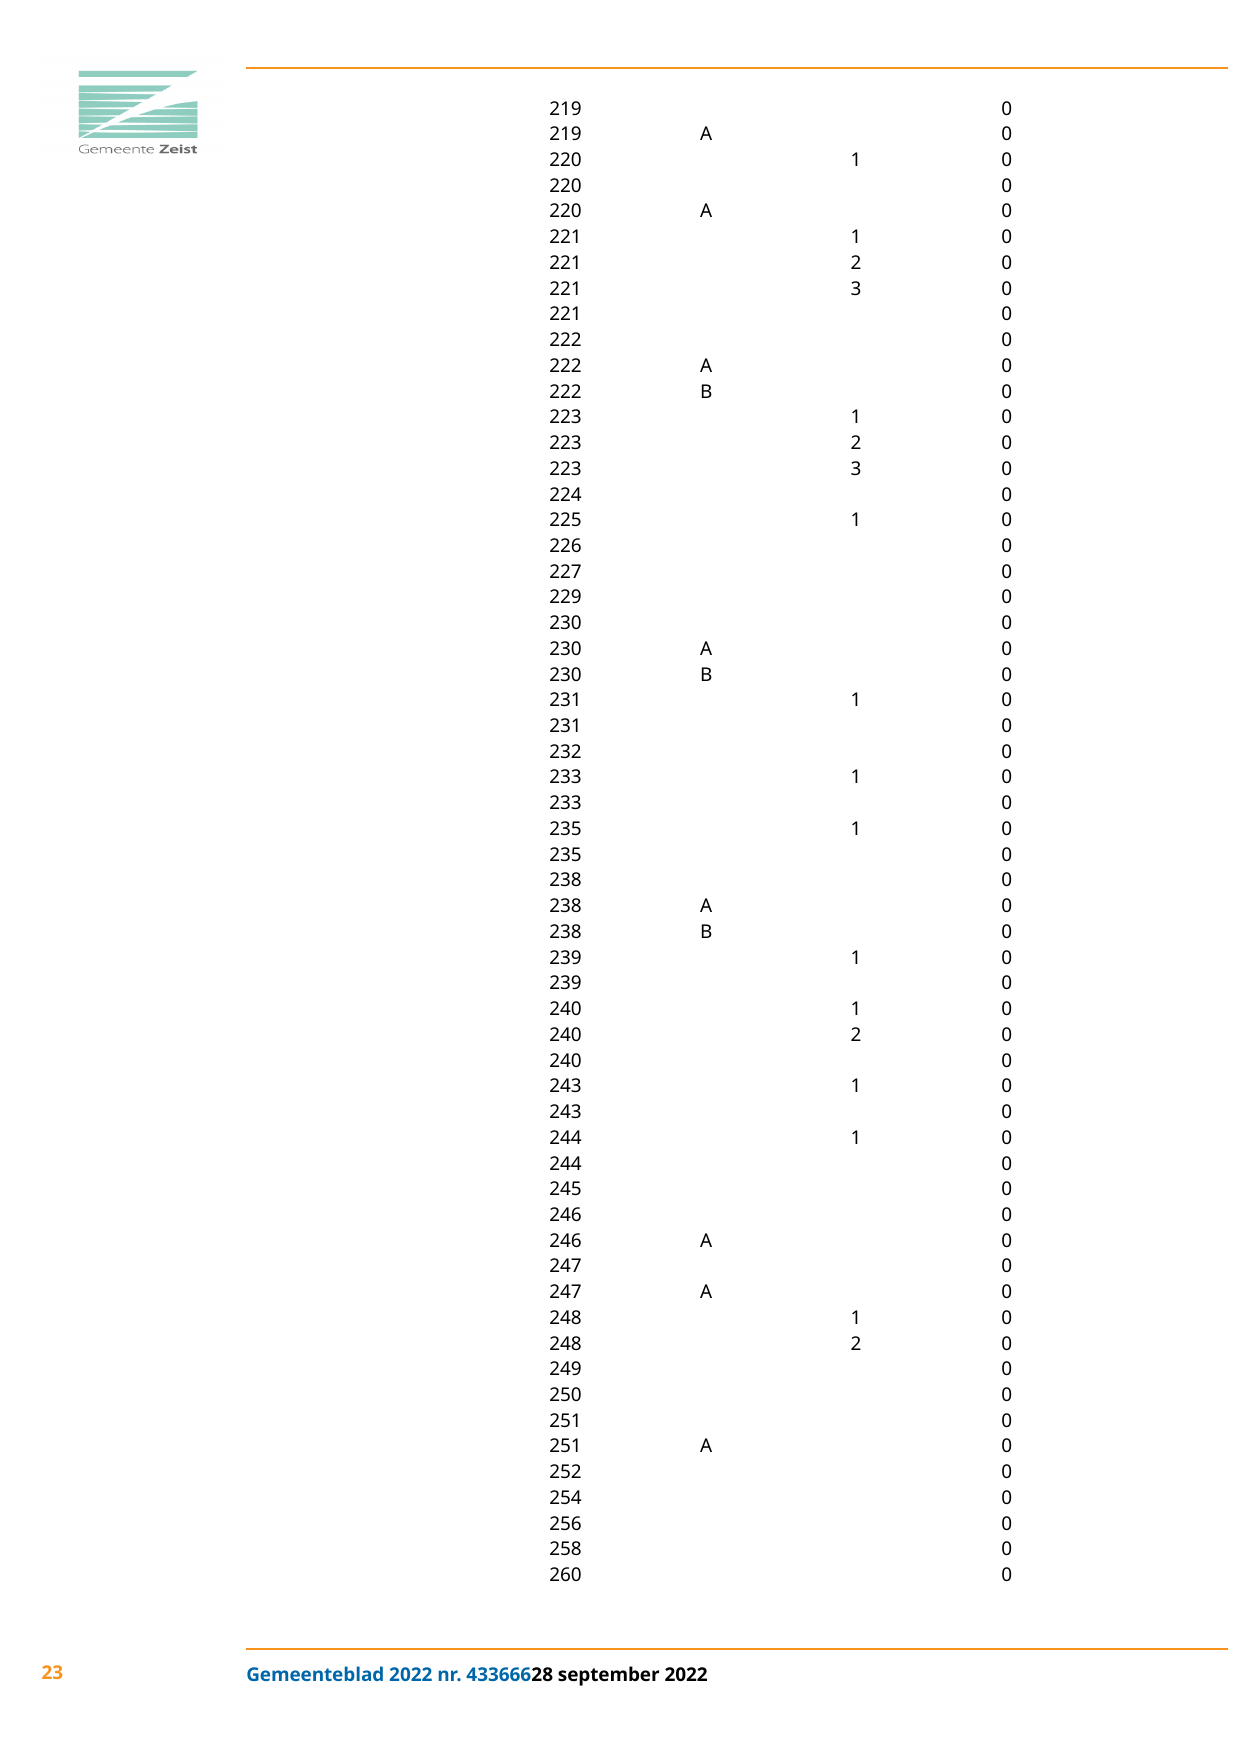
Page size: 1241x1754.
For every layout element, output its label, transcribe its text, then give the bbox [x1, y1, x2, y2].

table_cell [399, 918, 549, 944]
table_cell 0 [1001, 1407, 1152, 1433]
table_cell 0 [1001, 584, 1152, 609]
table_cell 221 [549, 275, 700, 301]
table_cell [700, 867, 850, 892]
table_cell 0 [1001, 1381, 1152, 1407]
table_cell 0 [1001, 1047, 1152, 1072]
table_cell 2 [850, 249, 1001, 275]
table_cell 252 [549, 1459, 700, 1484]
table_cell [248, 352, 398, 378]
table_cell [248, 455, 398, 481]
table_cell [248, 841, 398, 867]
table_cell 219 [549, 121, 700, 146]
table_cell [399, 1330, 549, 1356]
table_cell [850, 1459, 1001, 1484]
table_cell 256 [549, 1510, 700, 1536]
table_cell 0 [1001, 532, 1152, 558]
table_cell [700, 1510, 850, 1536]
table_cell 1 [850, 506, 1001, 532]
table_cell [248, 1561, 398, 1587]
table_cell [399, 1356, 549, 1381]
table_cell 250 [549, 1381, 700, 1407]
table_cell [248, 1047, 398, 1072]
table_cell [399, 1150, 549, 1175]
table_cell [850, 1407, 1001, 1433]
table_cell 0 [1001, 1330, 1152, 1356]
table_cell [248, 918, 398, 944]
table_cell [700, 738, 850, 764]
table_cell A [700, 893, 850, 918]
table_cell [700, 1124, 850, 1150]
table_cell 0 [1001, 481, 1152, 506]
table_cell [248, 1073, 398, 1098]
table_cell 0 [1001, 249, 1152, 275]
table_cell [248, 1021, 398, 1047]
table_cell [248, 1175, 398, 1201]
table_cell [248, 481, 398, 506]
table_cell [700, 1484, 850, 1510]
table_cell 223 [549, 429, 700, 455]
table_cell [850, 609, 1001, 635]
table_cell [399, 687, 549, 712]
table_cell [248, 995, 398, 1021]
table_cell 1 [850, 1304, 1001, 1330]
table_cell [850, 1484, 1001, 1510]
table_cell [700, 764, 850, 789]
table_cell [399, 867, 549, 892]
table_cell [850, 1381, 1001, 1407]
table_cell [248, 146, 398, 172]
table_cell [399, 506, 549, 532]
table_cell 231 [549, 712, 700, 738]
table_cell [700, 172, 850, 198]
table_cell A [700, 1227, 850, 1253]
table_cell 0 [1001, 815, 1152, 841]
table_cell 0 [1001, 1278, 1152, 1304]
table_cell [248, 198, 398, 223]
table_cell 240 [549, 1047, 700, 1072]
table_cell [850, 738, 1001, 764]
table_cell 0 [1001, 506, 1152, 532]
table_cell [399, 352, 549, 378]
table_cell 235 [549, 815, 700, 841]
table_cell 222 [549, 352, 700, 378]
table_cell [248, 1356, 398, 1381]
table_cell [399, 1253, 549, 1278]
table_cell 0 [1001, 1098, 1152, 1124]
table_cell 0 [1001, 301, 1152, 326]
table_cell 243 [549, 1073, 700, 1098]
table_cell 0 [1001, 378, 1152, 403]
table_cell [850, 1227, 1001, 1253]
table_cell B [700, 918, 850, 944]
table_cell [399, 1561, 549, 1587]
table_cell [399, 944, 549, 969]
table_cell 0 [1001, 1124, 1152, 1150]
table_cell 0 [1001, 609, 1152, 635]
table_cell [700, 1304, 850, 1330]
table_cell [850, 712, 1001, 738]
table_cell 239 [549, 944, 700, 969]
table_cell A [700, 1278, 850, 1304]
table_cell [850, 121, 1001, 146]
table_cell [850, 1510, 1001, 1536]
table_cell [248, 224, 398, 249]
table_cell B [700, 661, 850, 687]
table_cell [700, 326, 850, 352]
table_cell [248, 1278, 398, 1304]
table_cell [399, 790, 549, 815]
table_cell [700, 970, 850, 995]
table_cell [248, 506, 398, 532]
table_cell [850, 326, 1001, 352]
table_cell [850, 378, 1001, 403]
table_cell 248 [549, 1330, 700, 1356]
table_cell 0 [1001, 95, 1152, 121]
table_cell [248, 893, 398, 918]
table_cell 0 [1001, 712, 1152, 738]
table_cell 249 [549, 1356, 700, 1381]
table_cell [700, 1330, 850, 1356]
table_cell 246 [549, 1227, 700, 1253]
table_cell 1 [850, 764, 1001, 789]
table_cell 238 [549, 893, 700, 918]
table_cell 0 [1001, 404, 1152, 429]
table_cell [399, 1433, 549, 1458]
table_cell 0 [1001, 1304, 1152, 1330]
table_cell [700, 1381, 850, 1407]
table_cell [700, 275, 850, 301]
table_cell [700, 1356, 850, 1381]
table_cell [399, 995, 549, 1021]
table_cell [248, 635, 398, 661]
table_cell [248, 1510, 398, 1536]
table_cell 260 [549, 1561, 700, 1587]
table_cell [700, 687, 850, 712]
table_cell 0 [1001, 995, 1152, 1021]
table_cell 0 [1001, 1227, 1152, 1253]
table_cell 0 [1001, 944, 1152, 969]
table_cell [399, 455, 549, 481]
table_cell [399, 532, 549, 558]
table_cell [700, 429, 850, 455]
table_cell 219 [549, 95, 700, 121]
table_cell [700, 1175, 850, 1201]
table_cell [850, 918, 1001, 944]
table_cell 0 [1001, 1253, 1152, 1278]
table_cell [700, 146, 850, 172]
table_cell [399, 275, 549, 301]
table_cell [399, 1124, 549, 1150]
table_cell [700, 404, 850, 429]
table_cell 221 [549, 249, 700, 275]
table_cell 251 [549, 1407, 700, 1433]
table_cell [399, 970, 549, 995]
table_cell 1 [850, 815, 1001, 841]
table_cell 0 [1001, 1484, 1152, 1510]
table_cell [850, 532, 1001, 558]
table_cell 0 [1001, 661, 1152, 687]
table_cell 243 [549, 1098, 700, 1124]
table_cell [399, 558, 549, 584]
table_cell 258 [549, 1536, 700, 1561]
table_cell 0 [1001, 558, 1152, 584]
table_cell [399, 1073, 549, 1098]
table_cell 0 [1001, 1150, 1152, 1175]
picture [41, 47, 231, 172]
table_cell [399, 893, 549, 918]
table_cell 233 [549, 764, 700, 789]
table_cell [399, 1098, 549, 1124]
table_cell [700, 1073, 850, 1098]
table_cell A [700, 1433, 850, 1458]
table_cell 0 [1001, 146, 1152, 172]
table_cell [399, 1536, 549, 1561]
table_cell [700, 1047, 850, 1072]
table_cell [399, 841, 549, 867]
table_cell 244 [549, 1124, 700, 1150]
table_cell [700, 1459, 850, 1484]
table_cell [399, 172, 549, 198]
table_cell 247 [549, 1253, 700, 1278]
table_cell 0 [1001, 790, 1152, 815]
table_cell 0 [1001, 1536, 1152, 1561]
table_cell 2 [850, 1021, 1001, 1047]
table_cell 0 [1001, 1459, 1152, 1484]
table_cell [399, 1227, 549, 1253]
table_cell [248, 815, 398, 841]
table_cell 238 [549, 867, 700, 892]
table_cell [700, 1201, 850, 1227]
table_cell 238 [549, 918, 700, 944]
table_cell [248, 172, 398, 198]
table_cell [248, 970, 398, 995]
table_cell 251 [549, 1433, 700, 1458]
table_cell [399, 764, 549, 789]
table_cell 239 [549, 970, 700, 995]
table_cell 1 [850, 1073, 1001, 1098]
table_cell 1 [850, 146, 1001, 172]
table_cell [248, 429, 398, 455]
table_cell 244 [549, 1150, 700, 1175]
table_cell 231 [549, 687, 700, 712]
table_cell 3 [850, 455, 1001, 481]
table_cell 230 [549, 609, 700, 635]
table_cell [399, 1407, 549, 1433]
table_cell [248, 1433, 398, 1458]
table_cell [248, 764, 398, 789]
table_cell 1 [850, 995, 1001, 1021]
table_cell 235 [549, 841, 700, 867]
table_cell [399, 146, 549, 172]
table_cell [248, 944, 398, 969]
table_cell [248, 1150, 398, 1175]
table_cell 1 [850, 687, 1001, 712]
table_cell [700, 609, 850, 635]
table_cell 1 [850, 224, 1001, 249]
table_cell [850, 970, 1001, 995]
table_cell [700, 1021, 850, 1047]
table_cell [700, 712, 850, 738]
table_cell [850, 661, 1001, 687]
table_cell [399, 1201, 549, 1227]
table_cell [248, 532, 398, 558]
table_cell 0 [1001, 275, 1152, 301]
table_cell [248, 867, 398, 892]
table_cell 220 [549, 198, 700, 223]
table_cell [248, 249, 398, 275]
table_cell [700, 1098, 850, 1124]
table_cell 248 [549, 1304, 700, 1330]
table_cell [248, 378, 398, 403]
table_cell [850, 481, 1001, 506]
table_cell [248, 275, 398, 301]
table_cell [700, 249, 850, 275]
table_cell [399, 224, 549, 249]
table_cell 1 [850, 1124, 1001, 1150]
table_cell [850, 172, 1001, 198]
table_cell [700, 481, 850, 506]
table_cell [399, 1510, 549, 1536]
table_cell [399, 378, 549, 403]
table_cell 245 [549, 1175, 700, 1201]
table_cell [399, 738, 549, 764]
table_cell [248, 712, 398, 738]
table_cell [700, 95, 850, 121]
table_cell [850, 198, 1001, 223]
table_cell [700, 558, 850, 584]
table_cell [850, 95, 1001, 121]
table_cell [399, 609, 549, 635]
table_cell [248, 1304, 398, 1330]
table_cell 230 [549, 661, 700, 687]
table_cell 220 [549, 146, 700, 172]
table_cell [399, 95, 549, 121]
table_cell [399, 429, 549, 455]
table_cell [700, 815, 850, 841]
table_cell 0 [1001, 429, 1152, 455]
table_cell 223 [549, 455, 700, 481]
table_cell [248, 1201, 398, 1227]
table_cell A [700, 352, 850, 378]
table_cell [850, 1098, 1001, 1124]
table_cell 220 [549, 172, 700, 198]
table_cell [248, 1459, 398, 1484]
table_cell 2 [850, 429, 1001, 455]
table_cell 221 [549, 224, 700, 249]
table_cell 233 [549, 790, 700, 815]
table_cell [850, 1278, 1001, 1304]
table_cell [248, 609, 398, 635]
table_cell [399, 584, 549, 609]
table_cell [248, 1381, 398, 1407]
table_cell 0 [1001, 1073, 1152, 1098]
table_cell 0 [1001, 326, 1152, 352]
table_cell [850, 301, 1001, 326]
table_cell [850, 1175, 1001, 1201]
table_cell [850, 867, 1001, 892]
table_cell [850, 1253, 1001, 1278]
table_cell 0 [1001, 455, 1152, 481]
table_cell 223 [549, 404, 700, 429]
table_cell [399, 1278, 549, 1304]
table_cell [399, 661, 549, 687]
table_cell 0 [1001, 918, 1152, 944]
table_cell 1 [850, 404, 1001, 429]
table_cell [399, 198, 549, 223]
table_cell [850, 584, 1001, 609]
table_cell 0 [1001, 198, 1152, 223]
table_cell 0 [1001, 970, 1152, 995]
table_cell 0 [1001, 121, 1152, 146]
table_cell [700, 455, 850, 481]
table_cell [399, 404, 549, 429]
table_cell [700, 1253, 850, 1278]
table_cell [399, 815, 549, 841]
table_cell 0 [1001, 1561, 1152, 1587]
table_cell [399, 1021, 549, 1047]
table_cell [700, 532, 850, 558]
table_cell [248, 1536, 398, 1561]
table_cell [399, 481, 549, 506]
table_cell 0 [1001, 738, 1152, 764]
table_cell [399, 1175, 549, 1201]
table_cell [399, 1381, 549, 1407]
table_cell 230 [549, 635, 700, 661]
table_cell [248, 558, 398, 584]
table_cell [248, 584, 398, 609]
table_cell 240 [549, 1021, 700, 1047]
table_cell [248, 1484, 398, 1510]
table_cell [248, 1253, 398, 1278]
table_cell [248, 1124, 398, 1150]
table_cell [850, 790, 1001, 815]
table_cell [850, 893, 1001, 918]
table_cell [700, 841, 850, 867]
table_cell 240 [549, 995, 700, 1021]
table_cell 247 [549, 1278, 700, 1304]
table_cell [399, 1304, 549, 1330]
table_cell [850, 352, 1001, 378]
table_cell [850, 1150, 1001, 1175]
table_cell 246 [549, 1201, 700, 1227]
table_cell [700, 944, 850, 969]
table_cell [850, 1201, 1001, 1227]
table_cell 0 [1001, 352, 1152, 378]
table_cell 226 [549, 532, 700, 558]
table_cell [700, 506, 850, 532]
table_cell [700, 1150, 850, 1175]
table_cell [399, 712, 549, 738]
table_cell B [700, 378, 850, 403]
table_cell 229 [549, 584, 700, 609]
table_cell [700, 301, 850, 326]
table_cell [850, 1047, 1001, 1072]
table_cell 0 [1001, 635, 1152, 661]
table_cell 221 [549, 301, 700, 326]
table_cell [700, 584, 850, 609]
table_cell A [700, 635, 850, 661]
table_cell [850, 1536, 1001, 1561]
table_cell [248, 661, 398, 687]
table_cell 225 [549, 506, 700, 532]
table_cell [248, 687, 398, 712]
table_cell 3 [850, 275, 1001, 301]
table_cell [850, 1356, 1001, 1381]
table_cell [399, 635, 549, 661]
table_cell 222 [549, 378, 700, 403]
table_cell 232 [549, 738, 700, 764]
table_cell 0 [1001, 172, 1152, 198]
table_cell 0 [1001, 1510, 1152, 1536]
table_cell [399, 1459, 549, 1484]
table_cell 227 [549, 558, 700, 584]
table_cell [850, 1433, 1001, 1458]
table_cell [248, 1098, 398, 1124]
table_cell [700, 790, 850, 815]
table_cell 0 [1001, 224, 1152, 249]
table_cell 1 [850, 944, 1001, 969]
table_cell [850, 558, 1001, 584]
table_cell [399, 121, 549, 146]
table_cell [248, 1227, 398, 1253]
table_cell A [700, 198, 850, 223]
table_cell [850, 1561, 1001, 1587]
table_cell 0 [1001, 841, 1152, 867]
table_cell 224 [549, 481, 700, 506]
table_cell [248, 1407, 398, 1433]
table_cell [399, 326, 549, 352]
table_cell 2 [850, 1330, 1001, 1356]
table_cell 0 [1001, 867, 1152, 892]
table_cell A [700, 121, 850, 146]
table_cell [248, 326, 398, 352]
table_cell 0 [1001, 893, 1152, 918]
table_cell 0 [1001, 1356, 1152, 1381]
table_cell [399, 301, 549, 326]
table_cell [850, 841, 1001, 867]
table_cell 0 [1001, 687, 1152, 712]
table_cell [399, 249, 549, 275]
table_cell [399, 1047, 549, 1072]
table_cell 0 [1001, 764, 1152, 789]
table_cell [248, 790, 398, 815]
table_cell [248, 301, 398, 326]
table_cell 0 [1001, 1175, 1152, 1201]
table_cell [248, 121, 398, 146]
table_cell [700, 1561, 850, 1587]
table_cell 0 [1001, 1021, 1152, 1047]
table_cell 222 [549, 326, 700, 352]
table_cell [700, 1536, 850, 1561]
table_cell [248, 738, 398, 764]
table_cell [700, 224, 850, 249]
table_cell 0 [1001, 1201, 1152, 1227]
table_cell 0 [1001, 1433, 1152, 1458]
table_cell [248, 404, 398, 429]
table_cell [248, 95, 398, 121]
table_cell [850, 635, 1001, 661]
table_cell [700, 1407, 850, 1433]
table_cell [399, 1484, 549, 1510]
table_cell 254 [549, 1484, 700, 1510]
table_cell [248, 1330, 398, 1356]
table_cell [700, 995, 850, 1021]
